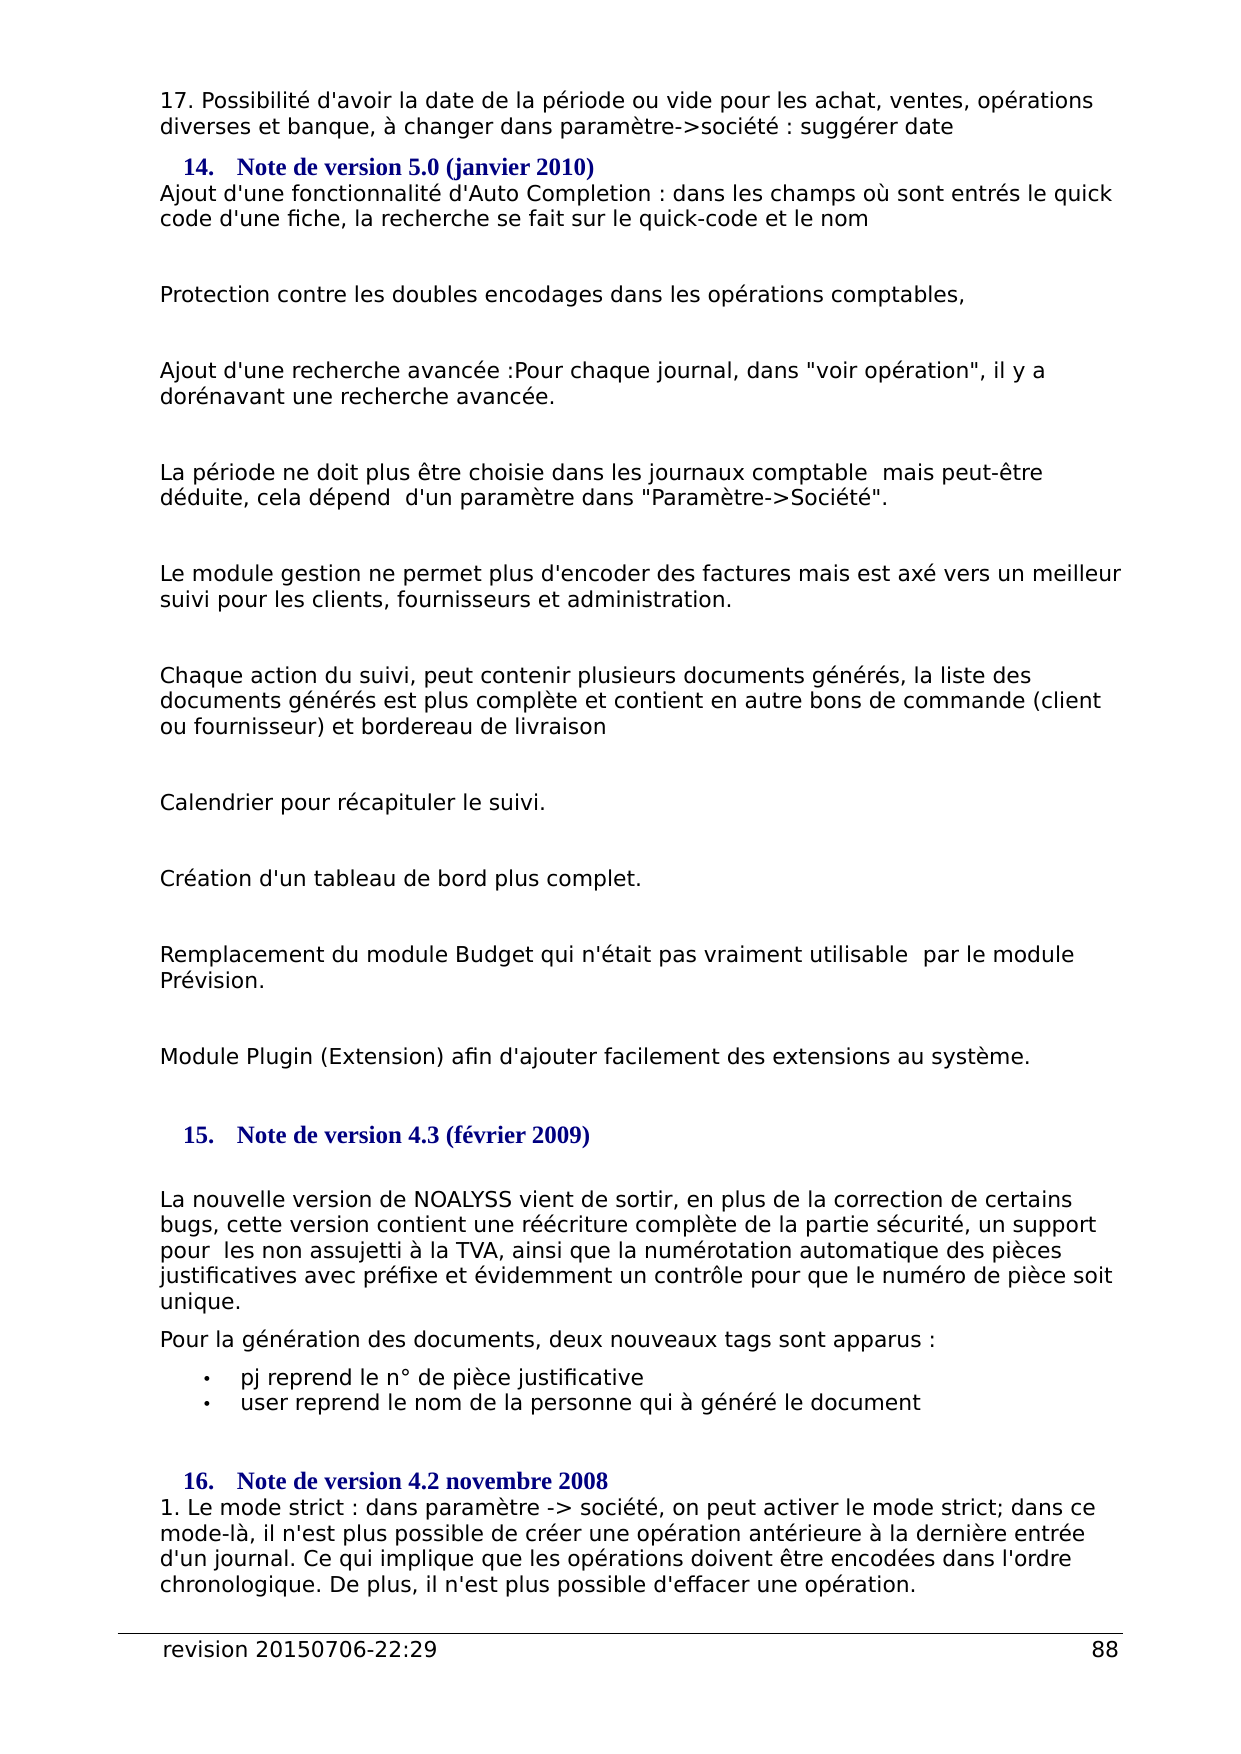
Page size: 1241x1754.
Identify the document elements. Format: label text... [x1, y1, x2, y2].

text Protection contre les doubles encodages dans les opérations comptables, [159, 282, 1123, 308]
text La période ne doit plus être choisie dans les journaux comptable mais peut-être déduite, cela dépend d'un paramètre dans "Paramètre->Société". [159, 460, 1123, 511]
text Remplacement du module Budget qui n'était pas vraiment utilisable par le module Prévision. [159, 942, 1123, 993]
text Calendrier pour récapituler le suivi. [159, 790, 1123, 816]
list pj reprend le n° de pièce justificative [204, 1365, 1123, 1390]
text La nouvelle version de NOALYSS vient de sortir, en plus de la correction de certains bugs, cette version contient une réécriture complète de la partie sécurité, un support pour les non assujetti à la TVA, ainsi que la numérotation automatique des pièces justificatives avec préfixe et évidemment un contrôle pour que le numéro de pièce soit unique. [159, 1187, 1123, 1314]
text Ajout d'une fonctionnalité d'Auto Completion : dans les champs où sont entrés le quick code d'une fiche, la recherche se fait sur le quick-code et le nom [159, 181, 1123, 232]
text 1. Le mode strict : dans paramètre -> société, on peut activer le mode strict; dans ce mode-là, il n'est plus possible de créer une opération antérieure à la dernière entrée d'un journal. Ce qui implique que les opérations doivent être encodées dans l'ordre chronologique. De plus, il n'est plus possible d'effacer une opération. [159, 1495, 1123, 1597]
text Création d'un tableau de bord plus complet. [159, 866, 1123, 892]
subtitle Note de version 4.3 (février 2009) [177, 1120, 1123, 1149]
text 17. Possibilité d'avoir la date de la période ou vide pour les achat, ventes, opérations diverses et banque, à changer dans paramètre->société : suggérer date [159, 88, 1123, 139]
text Ajout d'une recherche avancée :Pour chaque journal, dans "voir opération", il y a dorénavant une recherche avancée. [159, 358, 1123, 409]
text Module Plugin (Extension) afin d'ajouter facilement des extensions au système. [159, 1044, 1123, 1069]
text Chaque action du suivi, peut contenir plusieurs documents générés, la liste des documents générés est plus complète et contient en autre bons de commande (client ou fournisseur) et bordereau de livraison [159, 663, 1123, 740]
text Pour la génération des documents, deux nouveaux tags sont apparus : [159, 1327, 1123, 1352]
text Le module gestion ne permet plus d'encoder des factures mais est axé vers un meilleur suivi pour les clients, fournisseurs et administration. [159, 562, 1123, 613]
subtitle Note de version 4.2 novembre 2008 [177, 1466, 1123, 1495]
list user reprend le nom de la personne qui à généré le document [204, 1390, 1123, 1416]
subtitle Note de version 5.0 (janvier 2010) [177, 152, 1123, 181]
